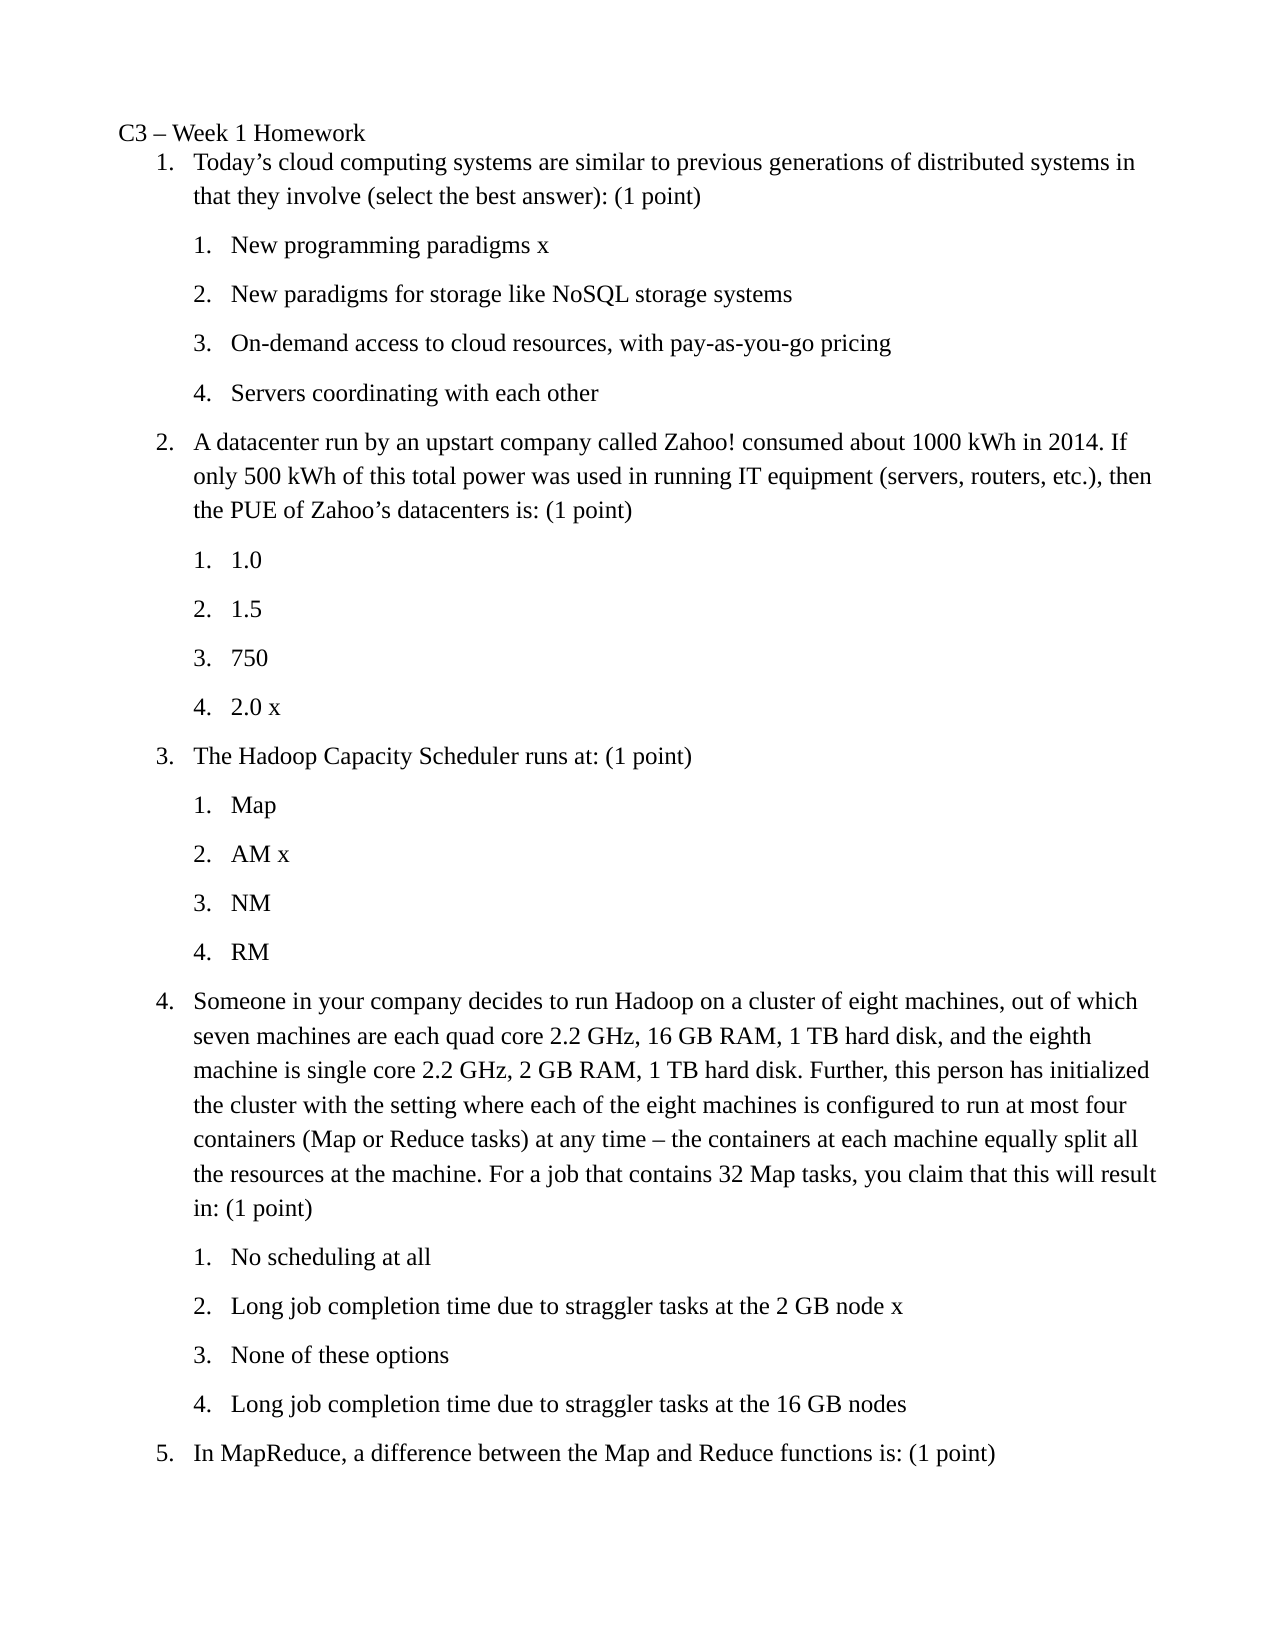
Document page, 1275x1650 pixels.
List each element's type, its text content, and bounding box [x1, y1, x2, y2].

list None of these options [193, 1340, 1157, 1369]
list A datacenter run by an upstart company called Zahoo! consumed about 1000 kWh in 2014. If only 500 kWh of this total power was used in running IT equipment (servers, routers, etc.), then the PUE of Zahoo’s datacenters is: (1 point) [156, 427, 1157, 524]
list 750 [193, 643, 1157, 672]
list In MapReduce, a difference between the Map and Reduce functions is: (1 point) [156, 1438, 1157, 1467]
list NM [193, 888, 1157, 917]
list Long job completion time due to straggler tasks at the 16 GB nodes [193, 1389, 1157, 1418]
list Servers coordinating with each other [193, 378, 1157, 406]
list Long job completion time due to straggler tasks at the 2 GB node x [193, 1291, 1157, 1320]
list 1.0 [193, 545, 1157, 573]
list Today’s cloud computing systems are similar to previous generations of distributed systems in that they involve (select the best answer): (1 point) [156, 147, 1157, 210]
list No scheduling at all [193, 1242, 1157, 1271]
list Someone in your company decides to run Hadoop on a cluster of eight machines, out of which seven machines are each quad core 2.2 GHz, 16 GB RAM, 1 TB hard disk, and the eighth machine is single core 2.2 GHz, 2 GB RAM, 1 TB hard disk. Further, this person has initialized the cluster with the setting where each of the eight machines is configured to run at most four containers (Map or Reduce tasks) at any time – the containers at each machine equally split all the resources at the machine. For a job that contains 32 Map tasks, you claim that this will result in: (1 point) [156, 986, 1157, 1222]
list On-demand access to cloud resources, with pay-as-you-go pricing [193, 328, 1157, 357]
text C3 – Week 1 Homework [118, 118, 1157, 147]
list New paradigms for storage like NoSQL storage systems [193, 279, 1157, 308]
list New programming paradigms x [193, 230, 1157, 259]
list RM [193, 937, 1157, 966]
list AM x [193, 839, 1157, 868]
list The Hadoop Capacity Scheduler runs at: (1 point) [156, 741, 1157, 770]
list 1.5 [193, 594, 1157, 622]
list Map [193, 790, 1157, 819]
list 2.0 x [193, 692, 1157, 721]
